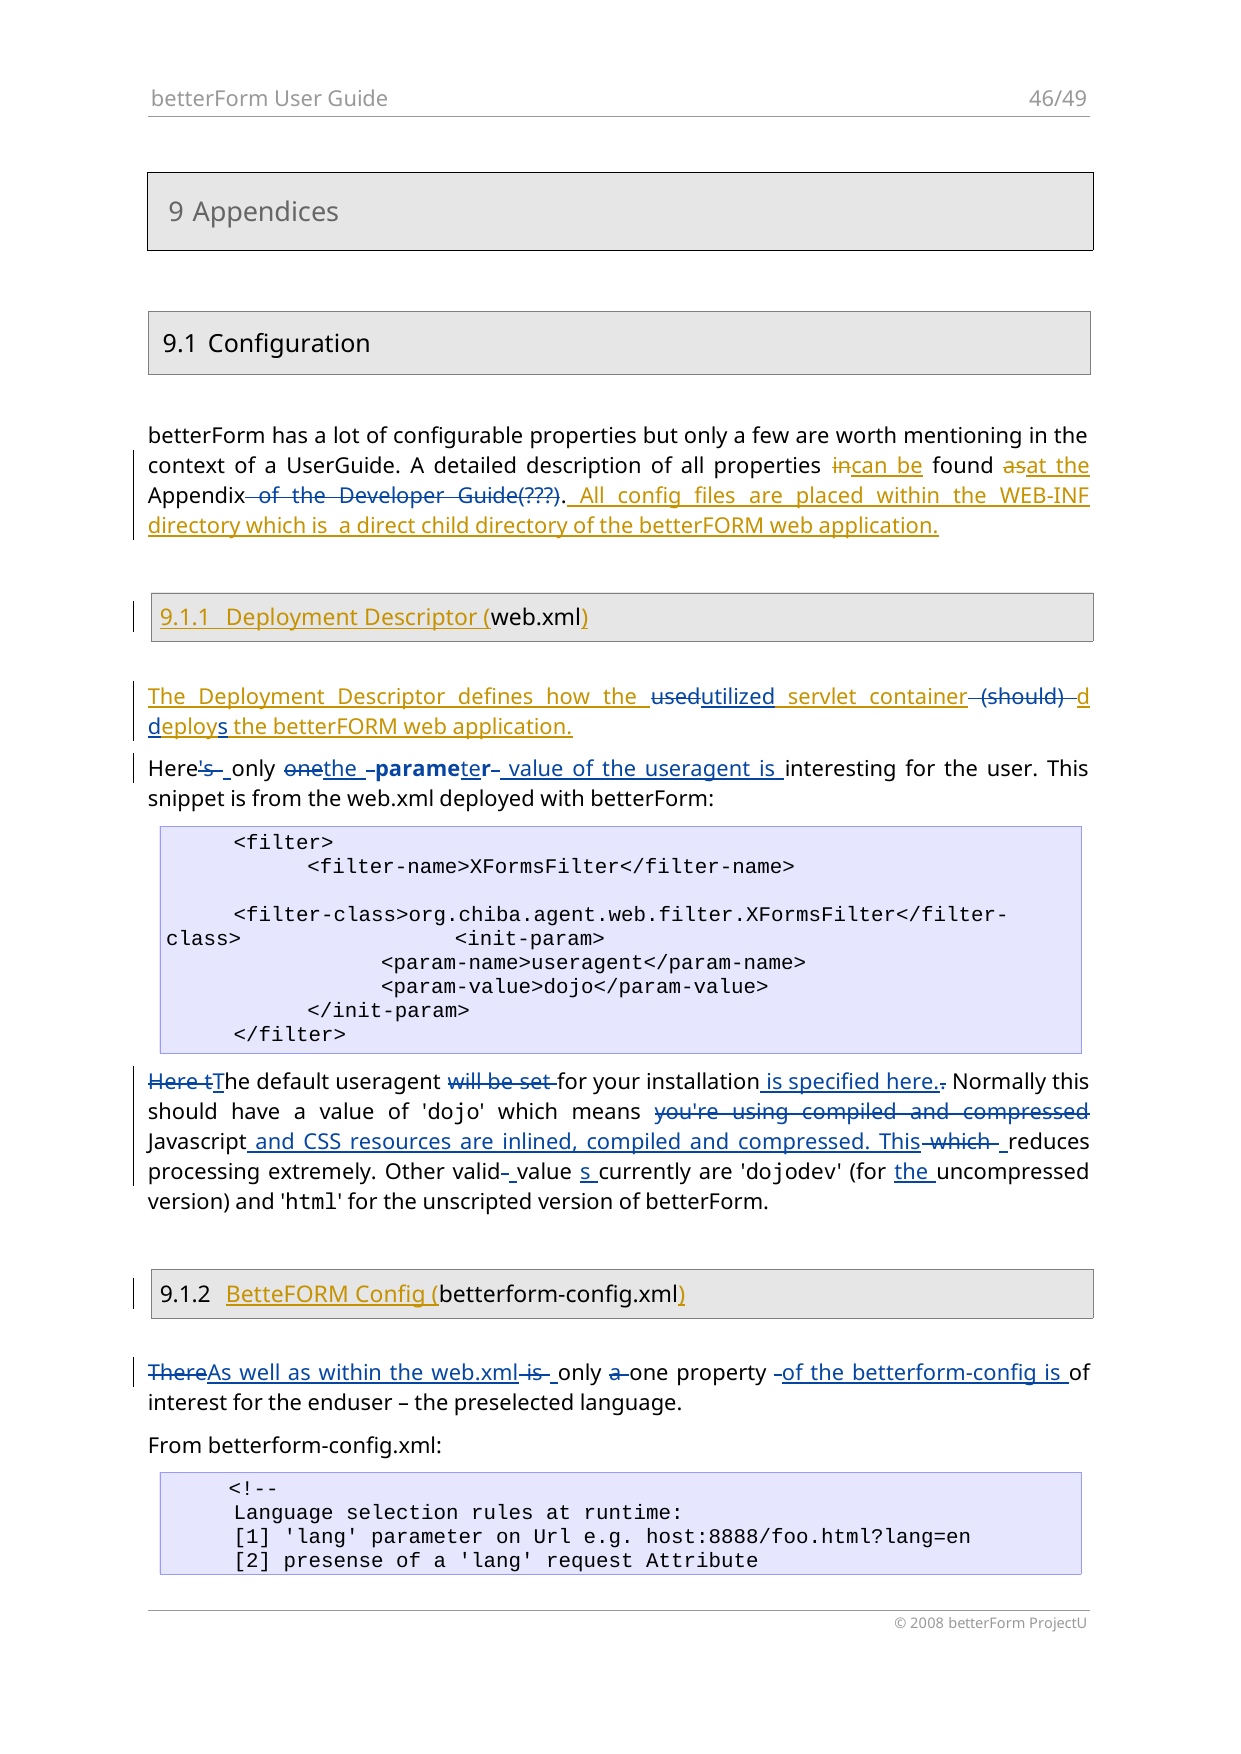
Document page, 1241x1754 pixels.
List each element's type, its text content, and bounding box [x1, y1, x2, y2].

text betterForm has a lot of configurable properties but only a few are worth mentioning in the context of a UserGuide. A detailed description of all properties can be found at the Appendix. All config files are placed within the WEB-INF directory which is a direct child directory of the betterFORM web application. [148, 420, 1090, 540]
text From betterform-config.xml: [148, 1429, 1090, 1459]
text <filter> <filter-name>XFormsFilter</filter-name> <filter-class>org.chiba.agent.web.filter.XFormsFilter</filter-class> <init-param> <param-name>useragent</param-name> <param-value>dojo</param-value> </init-param> </filter> [161, 827, 1081, 1053]
subtitle Deployment Descriptor (web.xml) [152, 594, 1093, 641]
text <!-- Language selection rules at runtime: [1] 'lang' parameter on Url e.g. host:8888/foo.html?lang=en [2] presense of a 'lang' request Attribute [161, 1473, 1081, 1574]
subtitle Appendices [148, 173, 1093, 250]
text As well as within the web.xml only one property of the betterform-config is of interest for the enduser – the preselected language. [148, 1357, 1090, 1417]
text Here only the parameter value of the useragent is interesting for the user. This snippet is from the web.xml deployed with betterForm: [148, 753, 1090, 813]
subtitle BetteFORM Config (betterform-config.xml) [152, 1270, 1093, 1318]
text The Deployment Descriptor defines how the utilized servlet containerd deploys the betterFORM web application. [148, 681, 1090, 741]
subtitle Configuration [149, 312, 1090, 374]
text The default useragent for your installation is specified here. Normally this should have a value of 'dojo' which means Javascript and CSS resources are inlined, compiled and compressed. This reduces processing extremely. Other valid value s currently are 'dojodev' (for the uncompressed version) and 'html' for the unscripted version of betterForm. [148, 1066, 1090, 1216]
